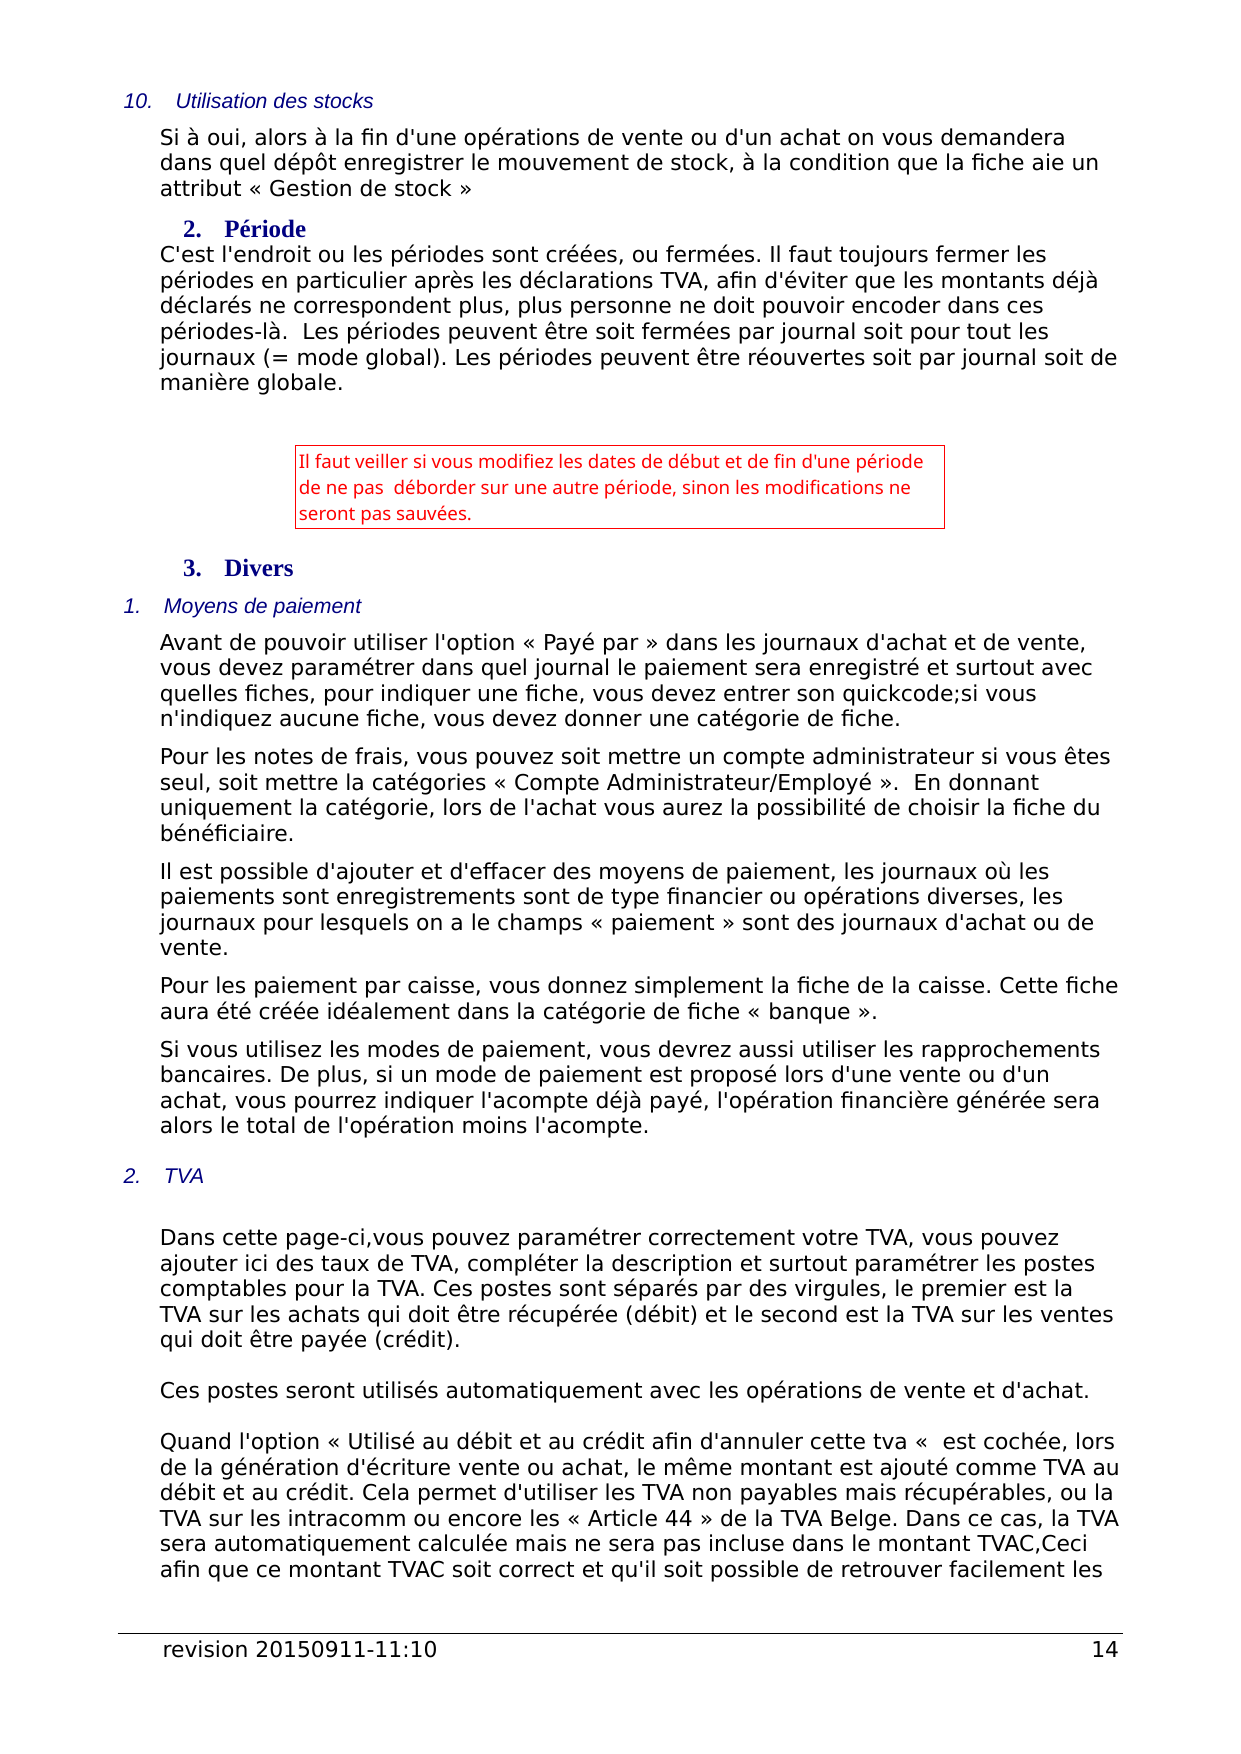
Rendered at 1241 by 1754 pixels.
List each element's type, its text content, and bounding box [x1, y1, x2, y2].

text C'est l'endroit ou les périodes sont créées, ou fermées. Il faut toujours fermer les périodes en particulier après les déclarations TVA, afin d'éviter que les montants déjà déclarés ne correspondent plus, plus personne ne doit pouvoir encoder dans ces périodes-là. Les périodes peuvent être soit fermées par journal soit pour tout les journaux (= mode global). Les périodes peuvent être réouvertes soit par journal soit de manière globale. [159, 243, 1123, 396]
text Ces postes seront utilisés automatiquement avec les opérations de vente et d'achat. [159, 1378, 1123, 1404]
subtitle Utilisation des stocks [117, 88, 1123, 113]
text Pour les notes de frais, vous pouvez soit mettre un compte administrateur si vous êtes seul, soit mettre la catégories « Compte Administrateur/Employé ». En donnant uniquement la catégorie, lors de l'achat vous aurez la possibilité de choisir la fiche du bénéficiaire. [159, 744, 1123, 846]
text Si à oui, alors à la fin d'une opérations de vente ou d'un achat on vous demandera dans quel dépôt enregistrer le mouvement de stock, à la condition que la fiche aie un attribut « Gestion de stock » [159, 125, 1123, 201]
subtitle Divers [177, 553, 1123, 582]
text Quand l'option « Utilisé au débit et au crédit afin d'annuler cette tva « est cochée, lors de la génération d'écriture vente ou achat, le même montant est ajouté comme TVA au débit et au crédit. Cela permet d'utiliser les TVA non payables mais récupérables, ou la TVA sur les intracomm ou encore les « Article 44 » de la TVA Belge. Dans ce cas, la TVA sera automatiquement calculée mais ne sera pas incluse dans le montant TVAC,Ceci afin que ce montant TVAC soit correct et qu'il soit possible de retrouver facilement les [159, 1429, 1123, 1582]
text Il faut veiller si vous modifiez les dates de début et de fin d'une période de ne pas déborder sur une autre période, sinon les modifications ne seront pas sauvées. [296, 446, 944, 528]
subtitle Moyens de paiement [117, 593, 1123, 618]
text Dans cette page-ci,vous pouvez paramétrer correctement votre TVA, vous pouvez ajouter ici des taux de TVA, compléter la description et surtout paramétrer les postes comptables pour la TVA. Ces postes sont séparés par des virgules, le premier est la TVA sur les achats qui doit être récupérée (débit) et le second est la TVA sur les ventes qui doit être payée (crédit). [159, 1225, 1123, 1353]
text Si vous utilisez les modes de paiement, vous devrez aussi utiliser les rapprochements bancaires. De plus, si un mode de paiement est proposé lors d'une vente ou d'un achat, vous pourrez indiquer l'acompte déjà payé, l'opération financière générée sera alors le total de l'opération moins l'acompte. [159, 1037, 1123, 1139]
text Pour les paiement par caisse, vous donnez simplement la fiche de la caisse. Cette fiche aura été créée idéalement dans la catégorie de fiche « banque ». [159, 973, 1123, 1024]
text Il est possible d'ajouter et d'effacer des moyens de paiement, les journaux où les paiements sont enregistrements sont de type financier ou opérations diverses, les journaux pour lesquels on a le champs « paiement » sont des journaux d'achat ou de vente. [159, 859, 1123, 961]
subtitle Période [177, 214, 1123, 243]
text Avant de pouvoir utiliser l'option « Payé par » dans les journaux d'achat et de vente, vous devez paramétrer dans quel journal le paiement sera enregistré et surtout avec quelles fiches, pour indiquer une fiche, vous devez entrer son quickcode;si vous n'indiquez aucune fiche, vous devez donner une catégorie de fiche. [159, 630, 1123, 732]
subtitle TVA [117, 1163, 1123, 1188]
